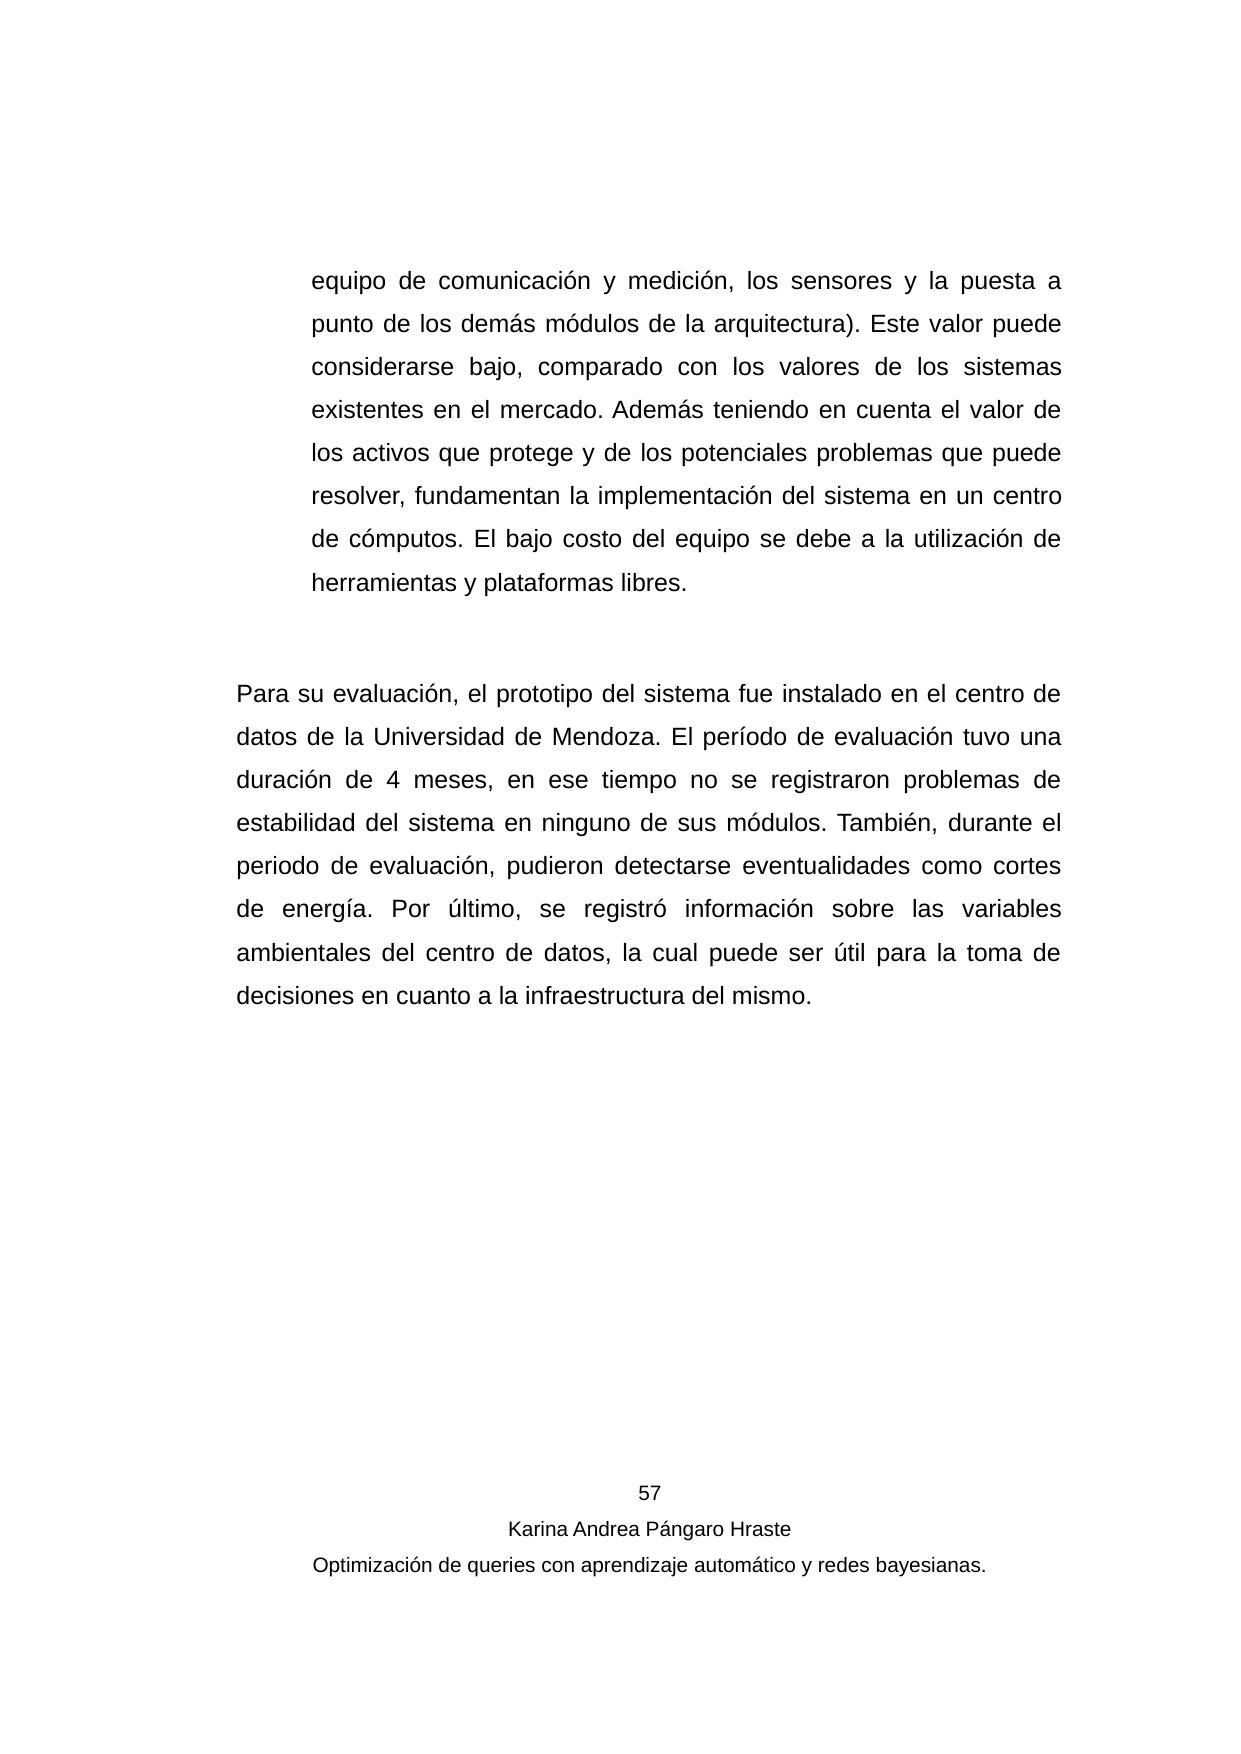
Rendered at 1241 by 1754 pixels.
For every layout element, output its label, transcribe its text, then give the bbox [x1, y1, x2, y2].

text Para su evaluación, el prototipo del sistema fue instalado en el centro de datos de la Universidad de Mendoza. El período de evaluación tuvo una duración de 4 meses, en ese tiempo no se registraron problemas de estabilidad del sistema en ninguno de sus módulos. También, durante el periodo de evaluación, pudieron detectarse eventualidades como cortes de energía. Por último, se registró información sobre las variables ambientales del centro de datos, la cual puede ser útil para la toma de decisiones en cuanto a la infraestructura del mismo. [236, 679, 1063, 1009]
list equipo de comunicación y medición, los sensores y la puesta a punto de los demás módulos de la arquitectura). Este valor puede considerarse bajo, comparado con los valores de los sistemas existentes en el mercado. Además teniendo en cuenta el valor de los activos que protege y de los potenciales problemas que puede resolver, fundamentan la implementación del sistema en un centro de cómputos. El bajo costo del equipo se debe a la utilización de herramientas y plataformas libres. [274, 266, 1063, 596]
